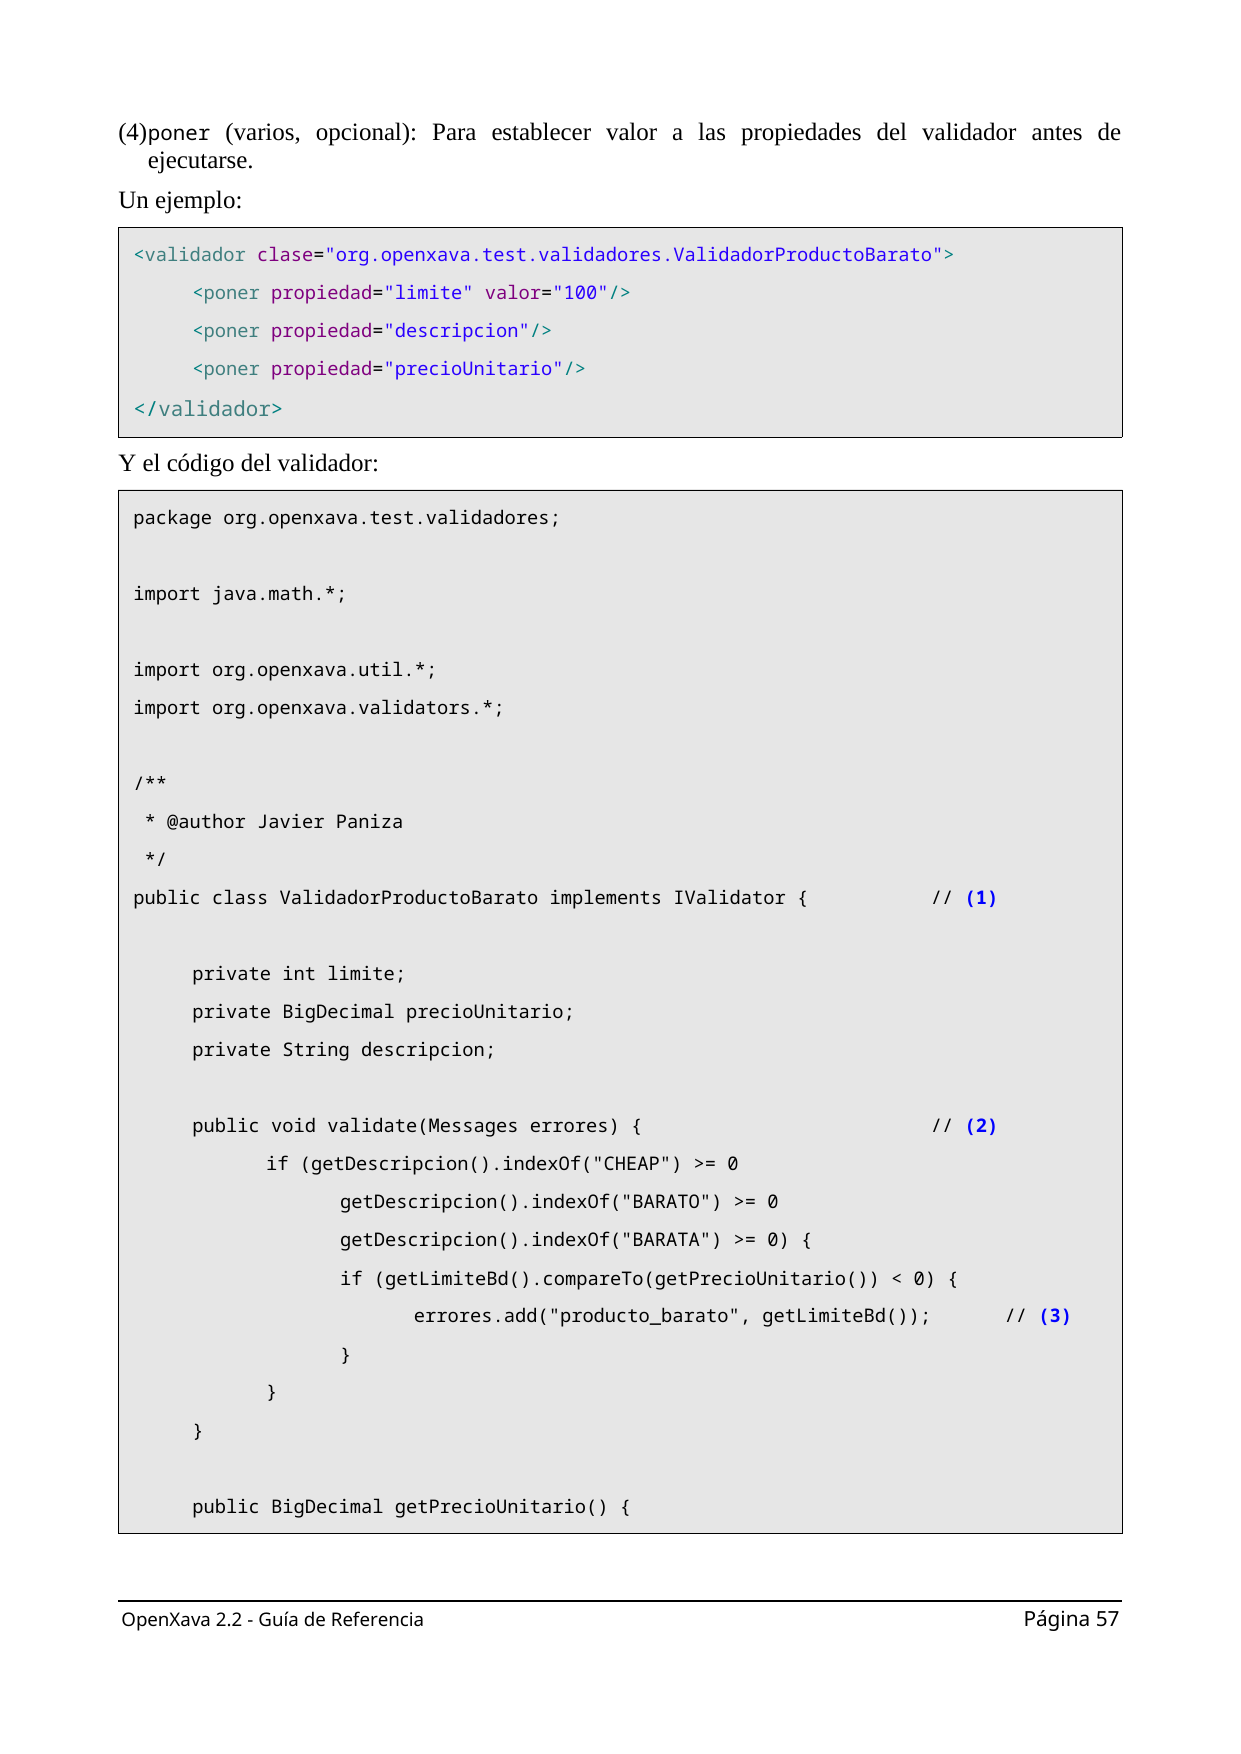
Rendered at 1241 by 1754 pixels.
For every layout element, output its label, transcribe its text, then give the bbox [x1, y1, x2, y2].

text import java.math.*; [119, 566, 1122, 604]
text Y el código del validador: [118, 449, 1122, 477]
text </validador> [119, 379, 1122, 437]
text } [119, 1402, 1122, 1440]
text public class ValidadorProductoBarato implements IValidator { // (1) [119, 870, 1122, 908]
text public BigDecimal getPrecioUnitario() { [119, 1478, 1122, 1533]
text * @author Javier Paniza [119, 794, 1122, 832]
text getDescripcion().indexOf("BARATA") >= 0) { [119, 1212, 1122, 1250]
text import org.openxava.util.*; [119, 642, 1122, 680]
text private BigDecimal precioUnitario; [119, 984, 1122, 1022]
text <validador clase="org.openxava.test.validadores.ValidadorProductoBarato"> [119, 228, 1122, 265]
text <poner propiedad="precioUnitario"/> [119, 341, 1122, 379]
text <poner propiedad="descripcion"/> [119, 303, 1122, 341]
text package org.openxava.test.validadores; [119, 491, 1122, 528]
text <poner propiedad="limite" valor="100"/> [119, 265, 1122, 303]
text if (getLimiteBd().compareTo(getPrecioUnitario()) < 0) { [119, 1250, 1122, 1288]
text import org.openxava.validators.*; [119, 680, 1122, 718]
text Un ejemplo: [118, 187, 1122, 214]
text } [119, 1364, 1122, 1402]
text } [119, 1326, 1122, 1364]
text getDescripcion().indexOf("BARATO") >= 0 [119, 1174, 1122, 1212]
text */ [119, 832, 1122, 870]
text if (getDescripcion().indexOf("CHEAP") >= 0 [119, 1136, 1122, 1174]
text private String descripcion; [119, 1022, 1122, 1060]
text private int limite; [119, 946, 1122, 984]
text errores.add("producto_barato", getLimiteBd()); // (3) [119, 1288, 1122, 1326]
list poner (varios, opcional): Para establecer valor a las propiedades del validador antes de ejecutarse. [118, 118, 1122, 174]
text public void validate(Messages errores) { // (2) [119, 1098, 1122, 1136]
text /** [119, 756, 1122, 794]
